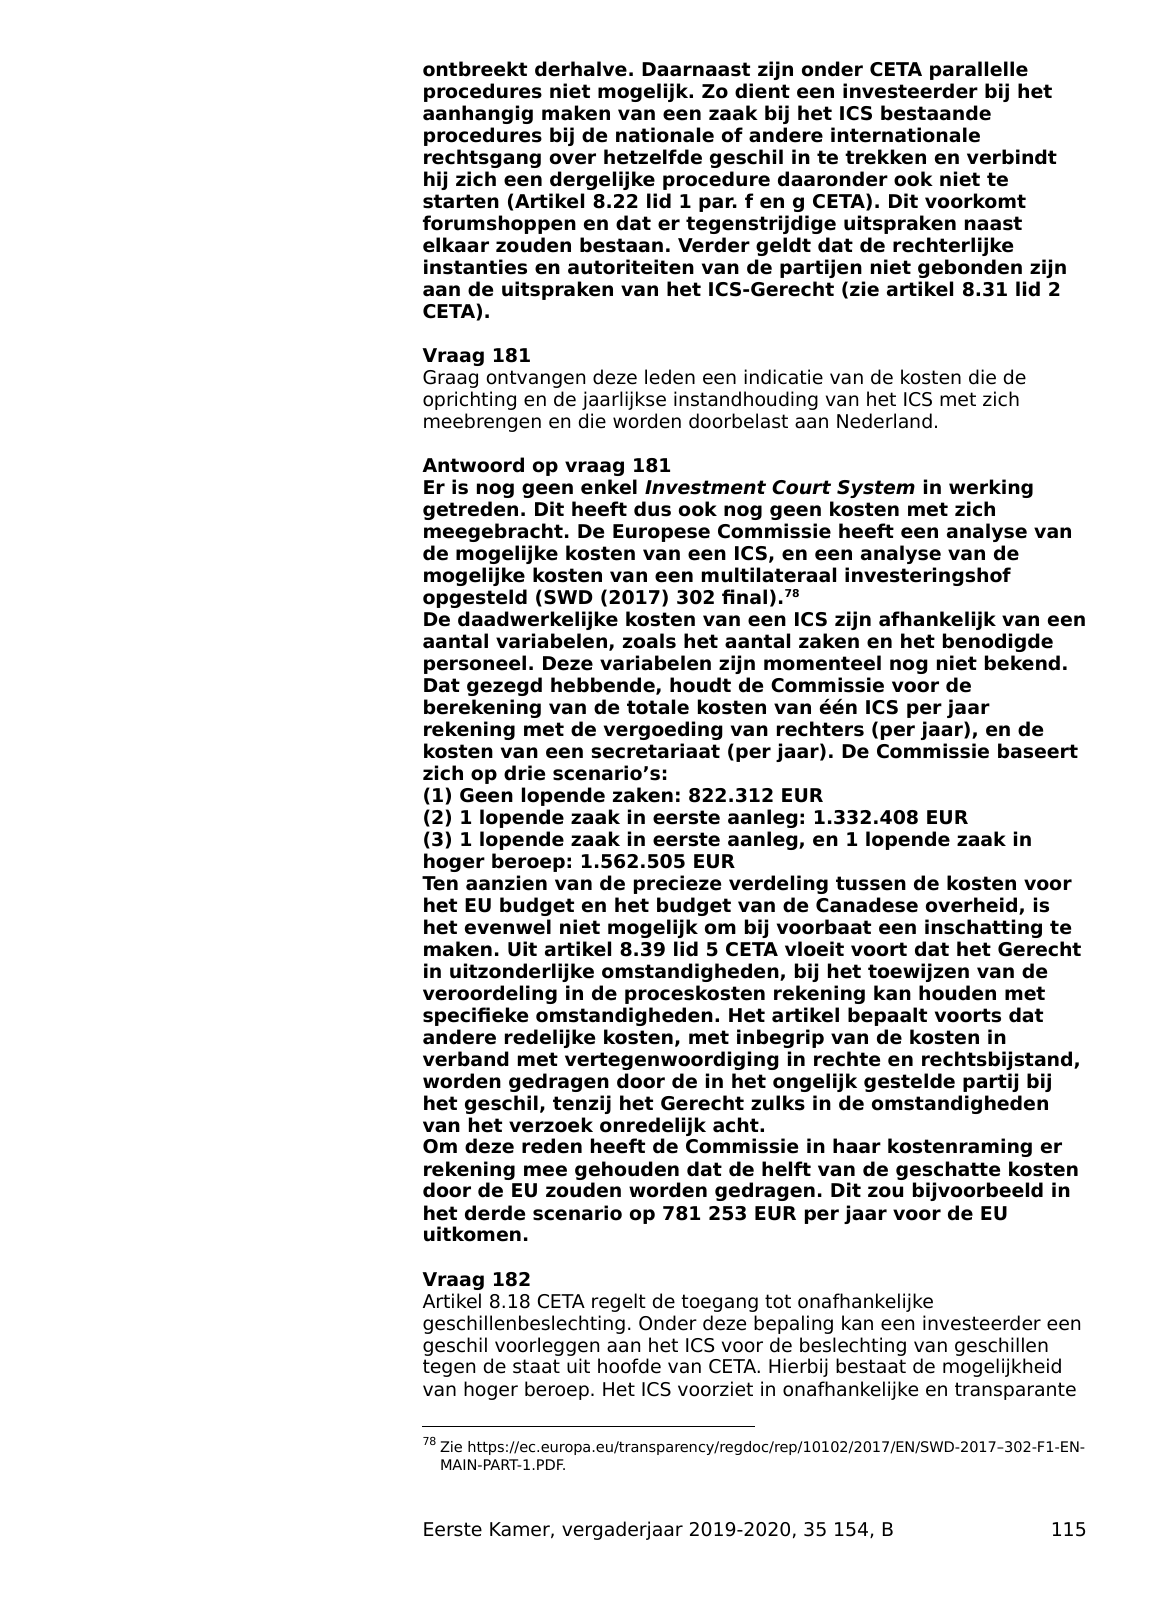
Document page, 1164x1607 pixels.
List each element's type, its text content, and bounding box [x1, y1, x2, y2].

text Om deze reden heeft de Commissie in haar kostenraming er rekening mee gehouden dat de helft van de geschatte kosten door de EU zouden worden gedragen. Dit zou bijvoorbeeld in het derde scenario op 781 253 EUR per jaar voor de EU uitkomen. [422, 1136, 1087, 1246]
text De daadwerkelijke kosten van een ICS zijn afhankelijk van een aantal variabelen, zoals het aantal zaken en het benodigde personeel. Deze variabelen zijn momenteel nog niet bekend. Dat gezegd hebbende, houdt de Commissie voor de berekening van de totale kosten van één ICS per jaar rekening met de vergoeding van rechters (per jaar), en de kosten van een secretariaat (per jaar). De Commissie baseert zich op drie scenario’s: [422, 609, 1087, 785]
text Antwoord op vraag 181 [422, 455, 1087, 477]
text (1) Geen lopende zaken: 822.312 EUR [422, 785, 1087, 807]
text Zie https://ec.europa.eu/transparency/regdoc/rep/10102/2017/EN/SWD-2017–302-F1-EN-MAIN-PART-1.PDF. [422, 1435, 1087, 1474]
text ontbreekt derhalve. Daarnaast zijn onder CETA parallelle procedures niet mogelijk. Zo dient een investeerder bij het aanhangig maken van een zaak bij het ICS bestaande procedures bij de nationale of andere internationale rechtsgang over hetzelfde geschil in te trekken en verbindt hij zich een dergelijke procedure daaronder ook niet te starten (Artikel 8.22 lid 1 par. f en g CETA). Dit voorkomt forumshoppen en dat er tegenstrijdige uitspraken naast elkaar zouden bestaan. Verder geldt dat de rechterlijke instanties en autoriteiten van de partijen niet gebonden zijn aan de uitspraken van het ICS-Gerecht (zie artikel 8.31 lid 2 CETA). [422, 59, 1087, 323]
text Graag ontvangen deze leden een indicatie van de kosten die de oprichting en de jaarlijkse instandhouding van het ICS met zich meebrengen en die worden doorbelast aan Nederland. [422, 367, 1087, 433]
text Er is nog geen enkel Investment Court System in werking getreden. Dit heeft dus ook nog geen kosten met zich meegebracht. De Europese Commissie heeft een analyse van de mogelijke kosten van een ICS, en een analyse van de mogelijke kosten van een multilateraal investeringshof opgesteld (SWD (2017) 302 final). [422, 477, 1087, 609]
text (2) 1 lopende zaak in eerste aanleg: 1.332.408 EUR [422, 807, 1087, 829]
text Vraag 181 [422, 345, 1087, 367]
text (3) 1 lopende zaak in eerste aanleg, en 1 lopende zaak in hoger beroep: 1.562.505 EUR [422, 829, 1087, 873]
text Artikel 8.18 CETA regelt de toegang tot onafhankelijke geschillenbeslechting. Onder deze bepaling kan een investeerder een geschil voorleggen aan het ICS voor de beslechting van geschillen tegen de staat uit hoofde van CETA. Hierbij bestaat de mogelijkheid van hoger beroep. Het ICS voorziet in onafhankelijke en transparante [422, 1291, 1087, 1400]
text Ten aanzien van de precieze verdeling tussen de kosten voor het EU budget en het budget van de Canadese overheid, is het evenwel niet mogelijk om bij voorbaat een inschatting te maken. Uit artikel 8.39 lid 5 CETA vloeit voort dat het Gerecht in uitzonderlijke omstandigheden, bij het toewijzen van de veroordeling in de proceskosten rekening kan houden met specifieke omstandigheden. Het artikel bepaalt voorts dat andere redelijke kosten, met inbegrip van de kosten in verband met vertegenwoordiging in rechte en rechtsbijstand, worden gedragen door de in het ongelijk gestelde partij bij het geschil, tenzij het Gerecht zulks in de omstandigheden van het verzoek onredelijk acht. [422, 873, 1087, 1136]
text Vraag 182 [422, 1268, 1087, 1291]
